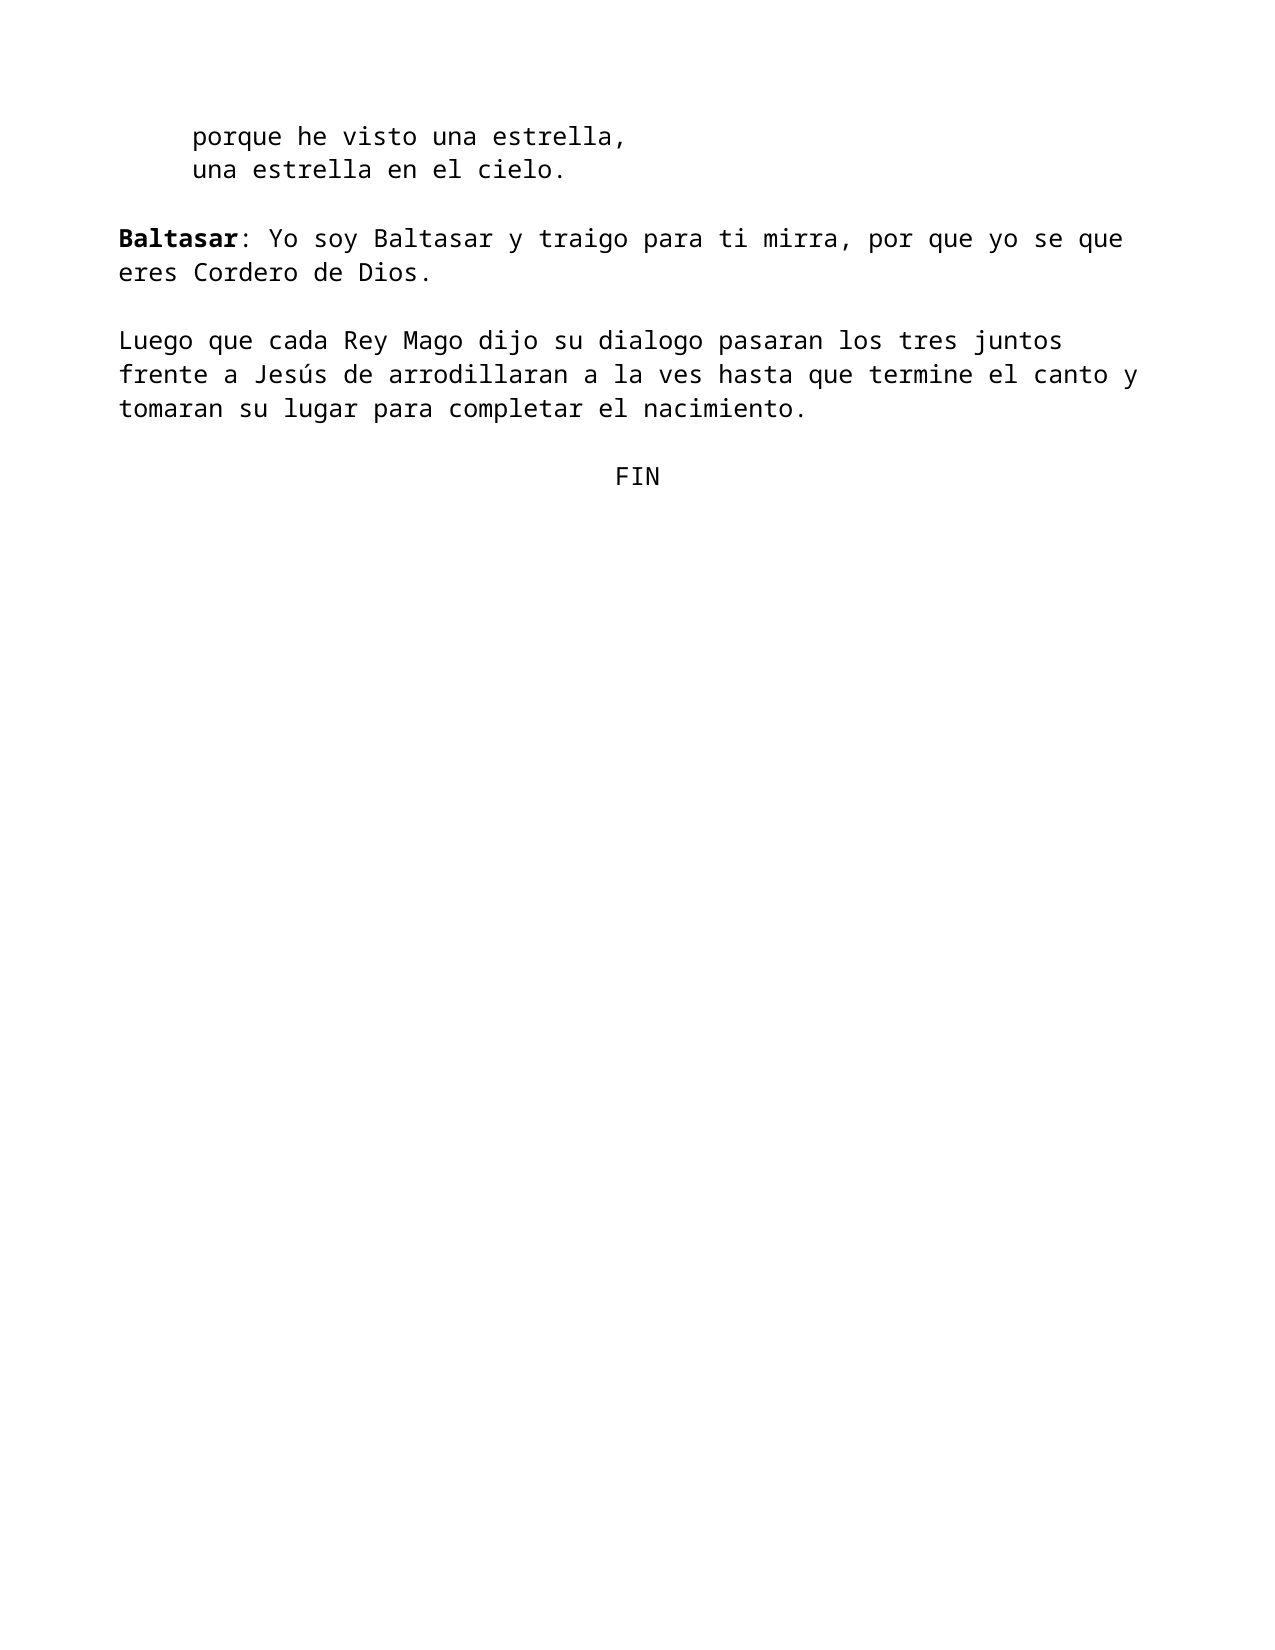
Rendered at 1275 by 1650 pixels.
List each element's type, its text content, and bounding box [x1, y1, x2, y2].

text una estrella en el cielo. [118, 152, 1157, 186]
text Baltasar: Yo soy Baltasar y traigo para ti mirra, por que yo se que eres Cordero de Dios. [118, 220, 1157, 288]
text Luego que cada Rey Mago dijo su dialogo pasaran los tres juntos frente a Jesús de arrodillaran a la ves hasta que termine el canto y tomaran su lugar para completar el nacimiento. [118, 322, 1157, 425]
text FIN [118, 459, 1157, 493]
text porque he visto una estrella, [118, 118, 1157, 152]
